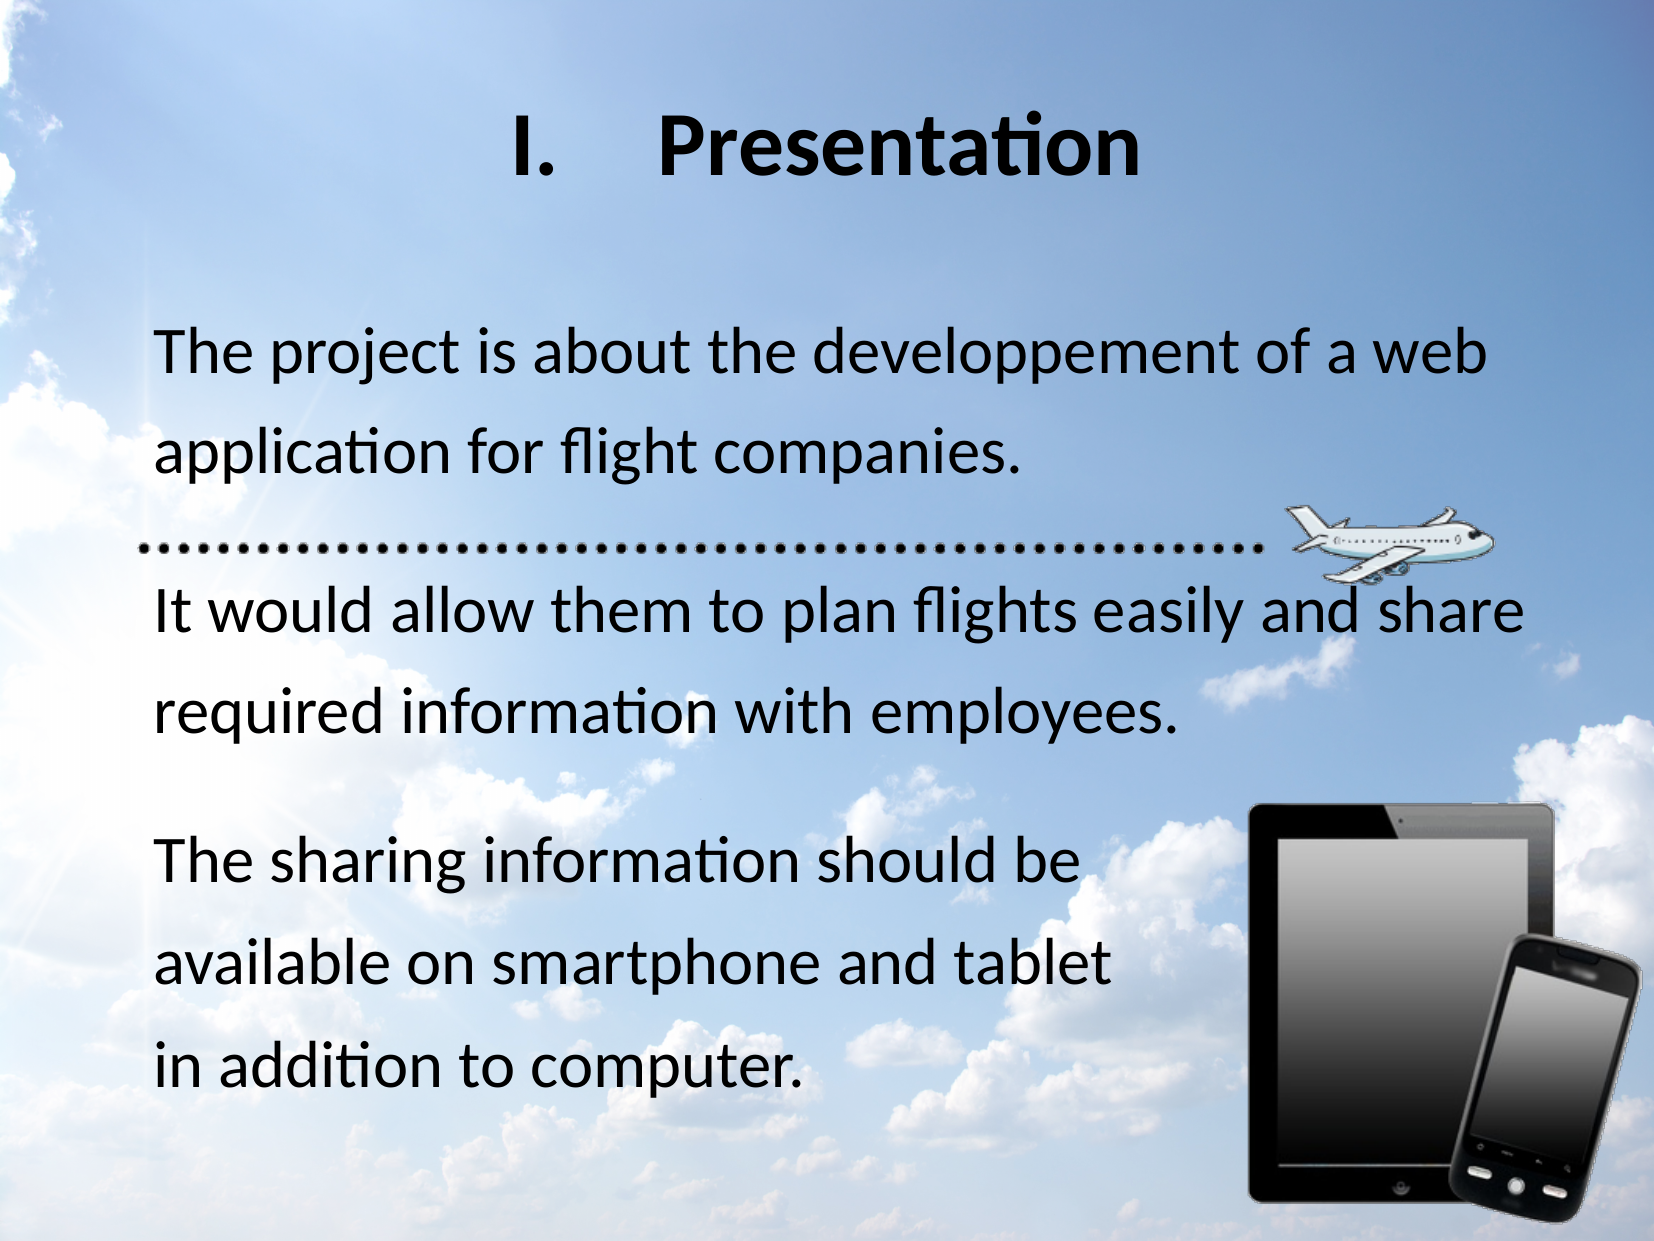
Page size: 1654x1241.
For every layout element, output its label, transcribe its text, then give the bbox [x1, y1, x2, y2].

title I. Presentation [82, 49, 1571, 257]
picture [0, 0, 1654, 1241]
list The project is about the developpement of a web application for flight companies. It would allow them to plan flights easily and share required information with employees. The sharing information should be available on smartphone and tablet in addition to computer. [82, 290, 1571, 1196]
